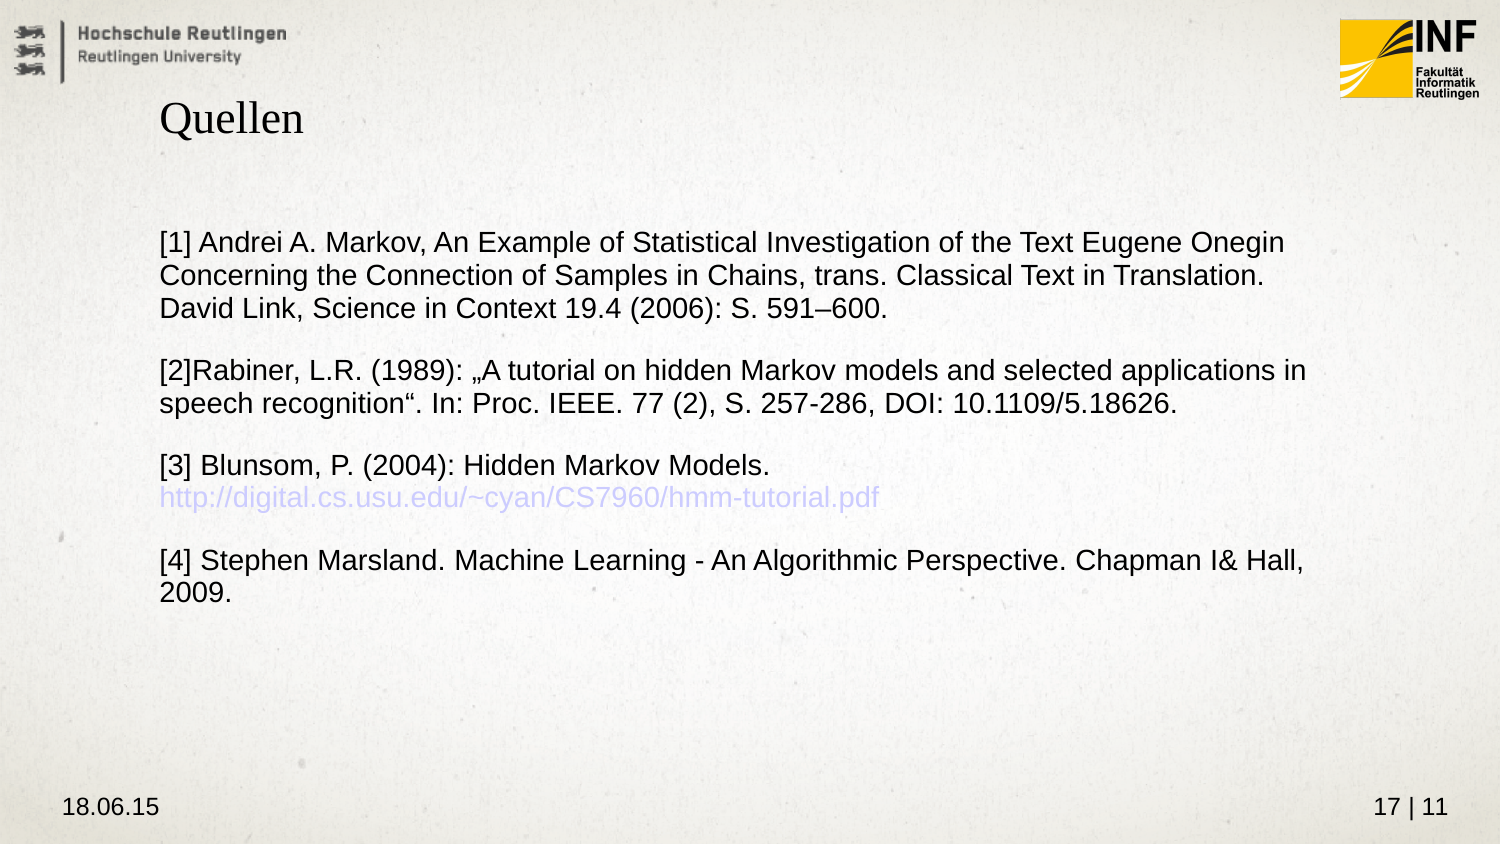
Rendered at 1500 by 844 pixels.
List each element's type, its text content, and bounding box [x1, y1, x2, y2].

list [1] Andrei A. Markov, An Example of Statistical Investigation of the Text Eugene Onegin Concerning the Connection of Samples in Chains, trans. Classical Text in Translation. David Link, Science in Context 19.4 (2006): S. 591–600. [2]Rabiner, L.R. (1989): „A tutorial on hidden Markov models and selected applications in speech recognition“. In: Proc. IEEE. 77 (2), S. 257-286, DOI: 10.1109/5.18626. [3] Blunsom, P. (2004): Hidden Markov Models. http://digital.cs.usu.edu/~cyan/CS7960/hmm-tutorial.pdf [4] Stephen Marsland. Machine Learning - An Algorithmic Perspective. Chapman I& Hall, 2009. [159, 224, 1341, 732]
title Quellen [159, 46, 1341, 188]
picture [0, 0, 1500, 844]
